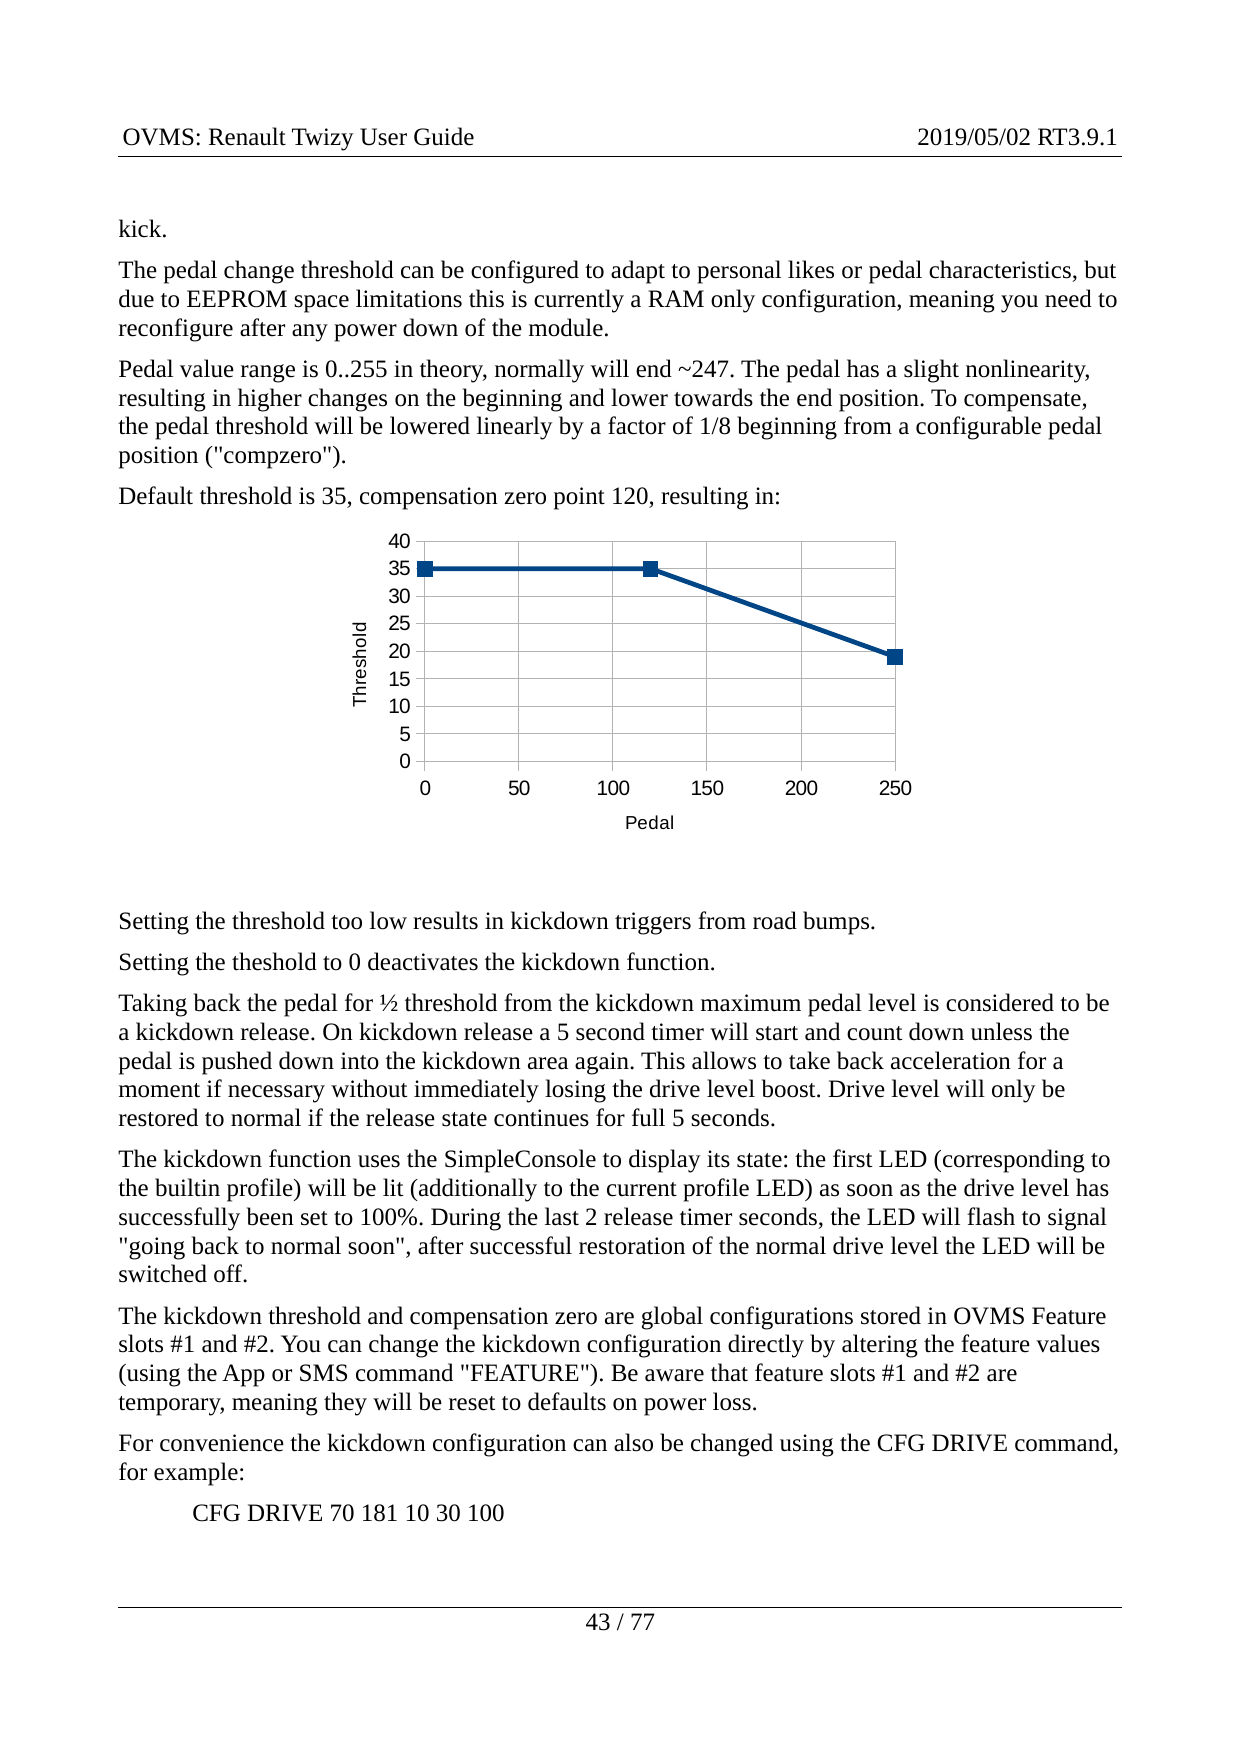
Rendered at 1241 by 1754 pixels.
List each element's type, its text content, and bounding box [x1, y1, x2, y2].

text Taking back the pedal for ½ threshold from the kickdown maximum pedal level is considered to be a kickdown release. On kickdown release a 5 second timer will start and count down unless the pedal is pushed down into the kickdown area again. This allows to take back acceleration for a moment if necessary without immediately losing the drive level boost. Drive level will only be restored to normal if the release state continues for full 5 seconds. [118, 988, 1122, 1132]
text Setting the theshold to 0 deactivates the kickdown function. [118, 947, 1122, 976]
text Pedal value range is 0..255 in theory, normally will end ~247. The pedal has a slight nonlinearity, resulting in higher changes on the beginning and lower towards the end position. To compensate, the pedal threshold will be lowered linearly by a factor of 1/8 beginning from a configurable pedal position ("compzero"). [118, 354, 1122, 469]
text For convenience the kickdown configuration can also be changed using the CFG DRIVE command, for example: [118, 1428, 1122, 1486]
text Setting the threshold too low results in kickdown triggers from road bumps. [118, 906, 1122, 934]
text kick. [118, 214, 1122, 243]
text The kickdown threshold and compensation zero are global configurations stored in OVMS Feature slots #1 and #2. You can change the kickdown configuration directly by altering the feature values (using the App or SMS command "FEATURE"). Be aware that feature slots #1 and #2 are temporary, meaning they will be reset to defaults on power loss. [118, 1301, 1122, 1416]
text The pedal change threshold can be configured to adapt to personal likes or pedal characteristics, but due to EEPROM space limitations this is currently a RAM only configuration, meaning you need to reconfigure after any power down of the module. [118, 255, 1122, 341]
text CFG DRIVE 70 181 10 30 100 [118, 1498, 1122, 1527]
text Default threshold is 35, compensation zero point 120, resulting in: [118, 481, 1122, 510]
text The kickdown function uses the SimpleConsole to display its state: the first LED (corresponding to the builtin profile) will be lit (additionally to the current profile LED) as soon as the drive level has successfully been set to 100%. During the last 2 release timer seconds, the LED will flash to signal "going back to normal soon", after successful restoration of the normal drive level the LED will be switched off. [118, 1144, 1122, 1288]
